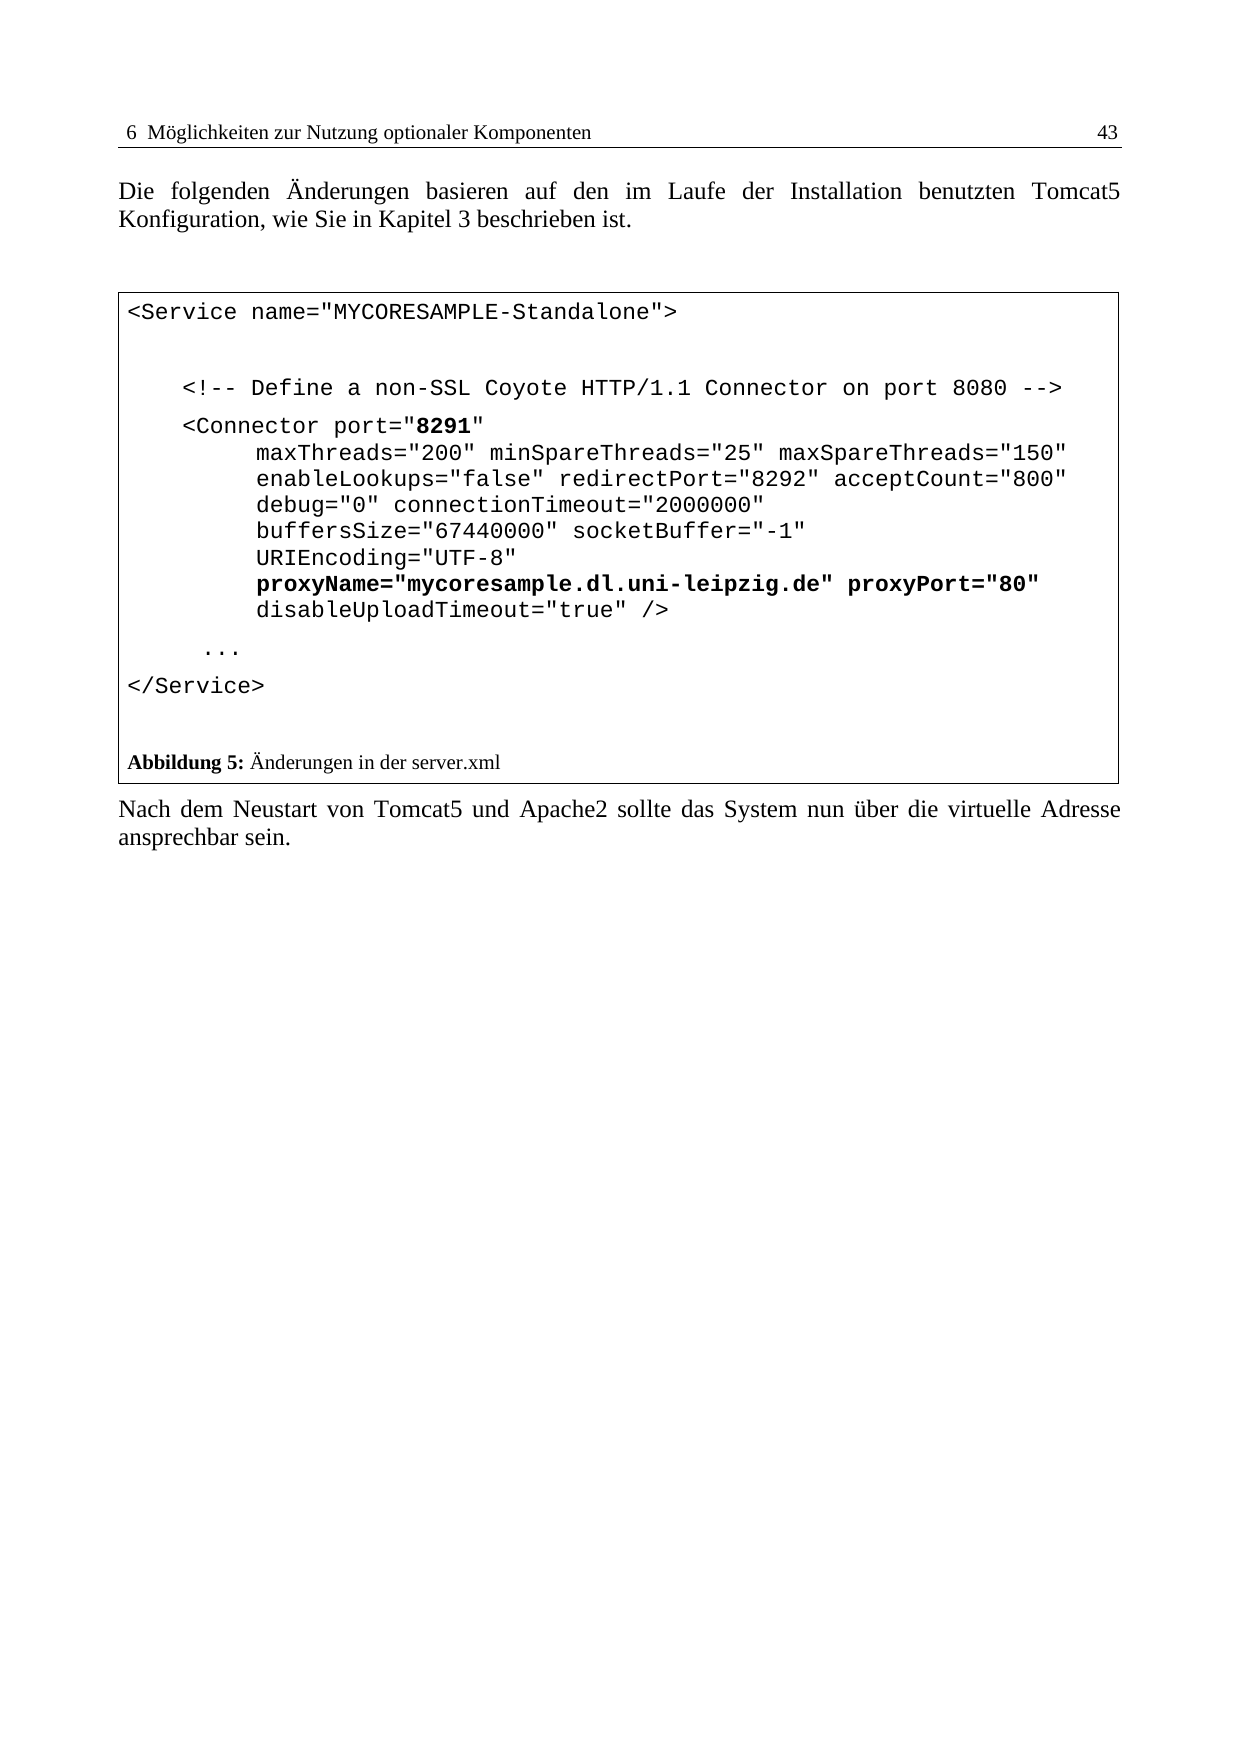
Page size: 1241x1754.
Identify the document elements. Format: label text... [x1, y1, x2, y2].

text <Connector port="8291" maxThreads="200" minSpareThreads="25" maxSpareThreads="150" enableLookups="false" redirectPort="8292" acceptCount="800" debug="0" connectionTimeout="2000000" buffersSize="67440000" socketBuffer="-1" URIEncoding="UTF-8" proxyName="mycoresample.dl.uni-leipzig.de" proxyPort="80" disableUploadTimeout="true" /> [127, 414, 1109, 624]
text Nach dem Neustart von Tomcat5 und Apache2 sollte das System nun über die virtuelle Adresse ansprechbar sein. [118, 284, 1122, 850]
text ... [127, 636, 1109, 663]
text <Service name="MYCORESAMPLE-Standalone"> [127, 301, 1109, 327]
text Abbildung 5: Änderungen in der server.xml [127, 751, 1109, 774]
text Die folgenden Änderungen basieren auf den im Laufe der Installation benutzten Tomcat5 Konfiguration, wie Sie in Kapitel 3 beschrieben ist. [118, 177, 1122, 232]
text <!-- Define a non-SSL Coyote HTTP/1.1 Connector on port 8080 --> [127, 377, 1109, 403]
text </Service> [127, 674, 1109, 701]
